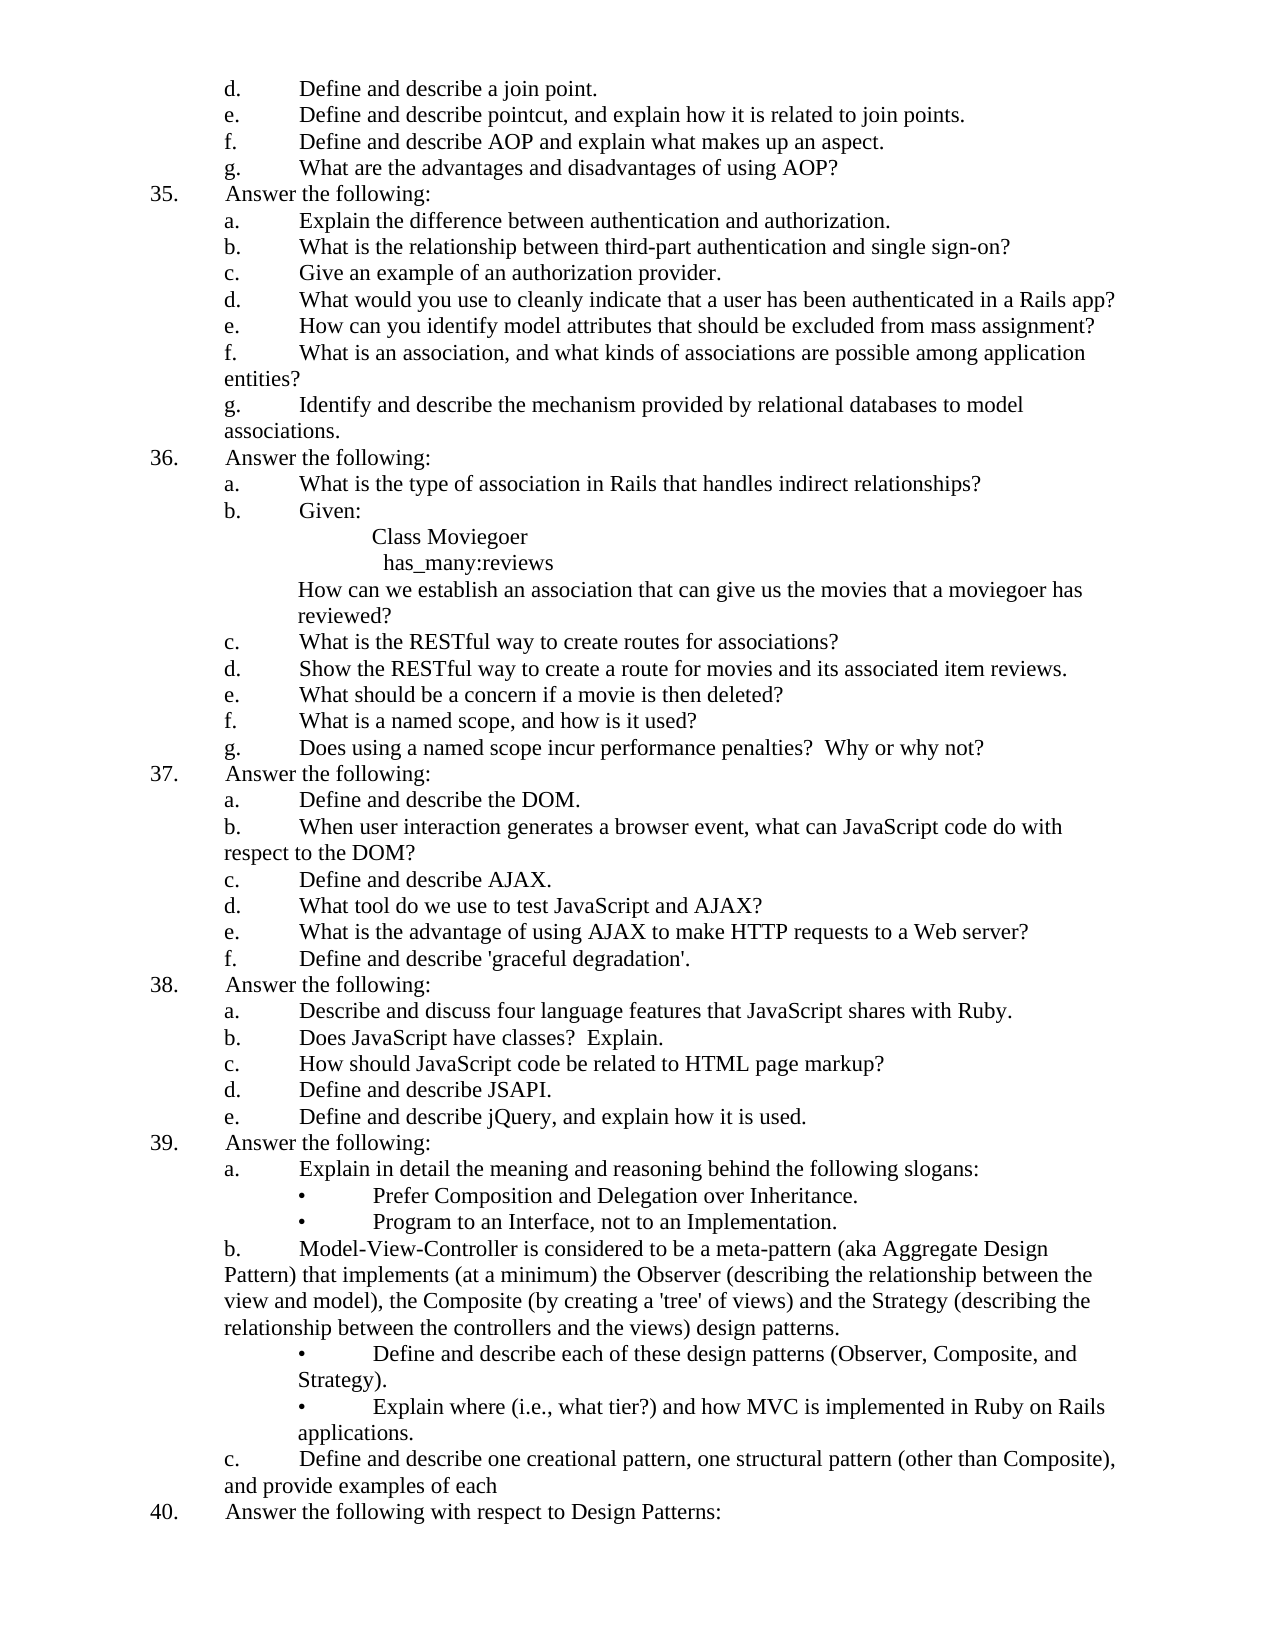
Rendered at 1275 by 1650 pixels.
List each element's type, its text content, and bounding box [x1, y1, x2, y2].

text c. Give an example of an authorization provider. [224, 259, 1125, 286]
text f. Define and describe 'graceful degradation'. [224, 945, 1125, 971]
text a. Describe and discuss four language features that JavaScript shares with Ruby. [224, 997, 1125, 1024]
text d. What would you use to cleanly indicate that a user has been authenticated in a Rails app? [224, 286, 1125, 312]
text a. Explain the difference between authentication and authorization. [224, 207, 1125, 233]
text b. When user interaction generates a browser event, what can JavaScript code do with respect to the DOM? [224, 813, 1125, 866]
text e. Define and describe pointcut, and explain how it is related to join points. [224, 101, 1125, 128]
text • Prefer Composition and Delegation over Inheritance. [298, 1182, 1125, 1208]
text 35. Answer the following: [150, 180, 1125, 207]
text f. What is a named scope, and how is it used? [224, 707, 1125, 734]
text 37. Answer the following: [150, 760, 1125, 787]
text 38. Answer the following: [150, 971, 1125, 997]
text • Explain where (i.e., what tier?) and how MVC is implemented in Ruby on Rails applications. [298, 1393, 1125, 1445]
text • Program to an Interface, not to an Implementation. [298, 1208, 1125, 1234]
text e. How can you identify model attributes that should be excluded from mass assignment? [224, 312, 1125, 338]
text c. How should JavaScript code be related to HTML page markup? [224, 1050, 1125, 1076]
text Class Moviegoer [372, 523, 1125, 549]
text b. What is the relationship between third-part authentication and single sign-on? [224, 233, 1125, 259]
text d. Show the RESTful way to create a route for movies and its associated item reviews. [224, 655, 1125, 681]
text d. What tool do we use to test JavaScript and AJAX? [224, 892, 1125, 918]
text • Define and describe each of these design patterns (Observer, Composite, and Strategy). [298, 1340, 1125, 1393]
text How can we establish an association that can give us the movies that a moviegoer has reviewed? [298, 576, 1125, 628]
text e. Define and describe jQuery, and explain how it is used. [224, 1103, 1125, 1129]
text b. Does JavaScript have classes? Explain. [224, 1024, 1125, 1050]
text a. What is the type of association in Rails that handles indirect relationships? [224, 470, 1125, 497]
text 36. Answer the following: [150, 444, 1125, 470]
text f. What is an association, and what kinds of associations are possible among application entities? [224, 338, 1125, 391]
text e. What is the advantage of using AJAX to make HTTP requests to a Web server? [224, 918, 1125, 945]
text c. Define and describe one creational pattern, one structural pattern (other than Composite), and provide examples of each [224, 1445, 1125, 1498]
text a. Define and describe the DOM. [224, 787, 1125, 813]
text d. Define and describe JSAPI. [224, 1076, 1125, 1103]
text c. Define and describe AJAX. [224, 866, 1125, 892]
text 39. Answer the following: [150, 1129, 1125, 1156]
text g. Does using a named scope incur performance penalties? Why or why not? [224, 734, 1125, 760]
text a. Explain in detail the meaning and reasoning behind the following slogans: [224, 1156, 1125, 1182]
text b. Given: [224, 497, 1125, 523]
text d. Define and describe a join point. [224, 75, 1125, 101]
text has_many:reviews [372, 549, 1125, 576]
text g. What are the advantages and disadvantages of using AOP? [224, 154, 1125, 180]
text f. Define and describe AOP and explain what makes up an aspect. [224, 128, 1125, 154]
text c. What is the RESTful way to create routes for associations? [224, 628, 1125, 655]
text 40. Answer the following with respect to Design Patterns: [150, 1498, 1125, 1524]
text g. Identify and describe the mechanism provided by relational databases to model associations. [224, 391, 1125, 444]
text e. What should be a concern if a movie is then deleted? [224, 681, 1125, 707]
text b. Model-View-Controller is considered to be a meta-pattern (aka Aggregate Design Pattern) that implements (at a minimum) the Observer (describing the relationship between the view and model), the Composite (by creating a 'tree' of views) and the Strategy (describing the relationship between the controllers and the views) design patterns. [224, 1234, 1125, 1340]
